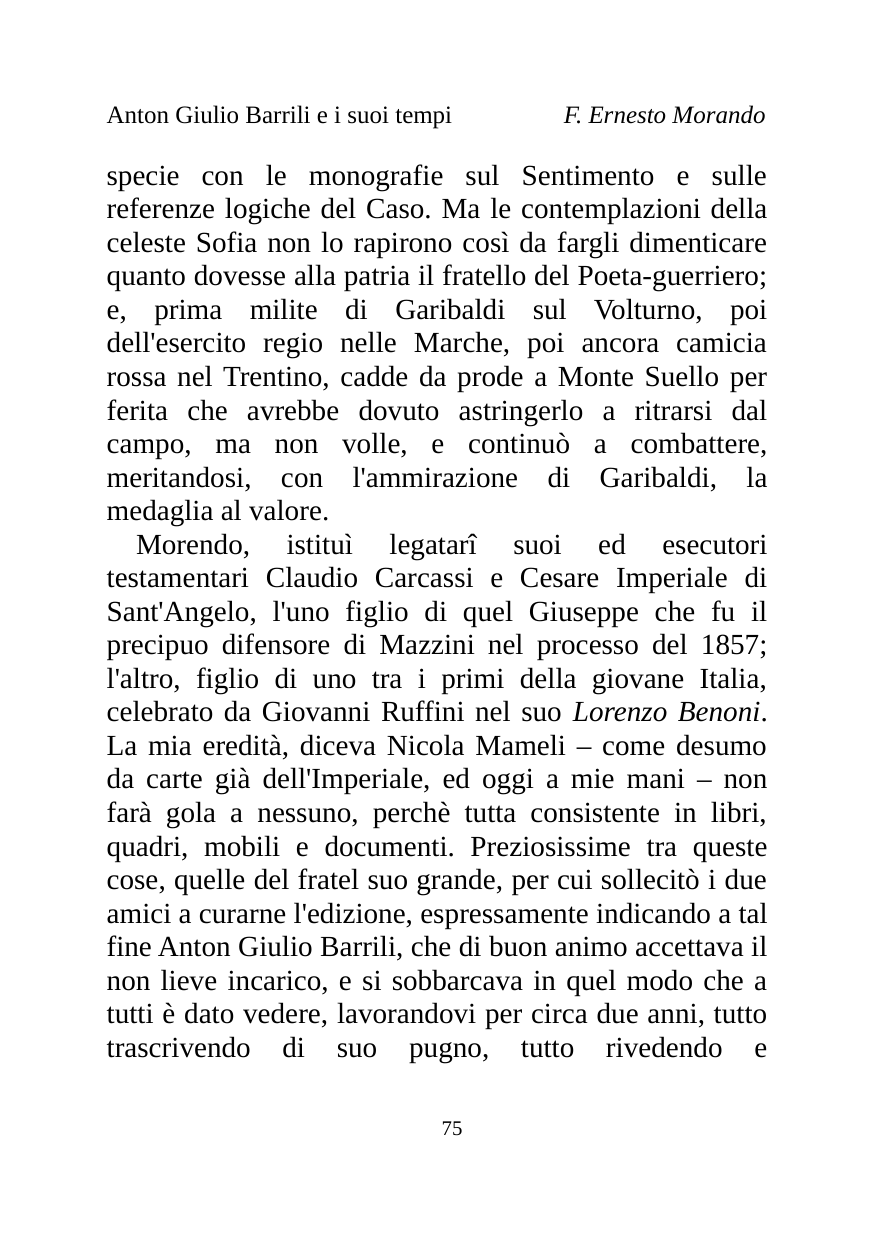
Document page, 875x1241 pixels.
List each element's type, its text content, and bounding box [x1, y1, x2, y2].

text specie con le monografie sul Sentimento e sulle referenze logiche del Caso. Ma le contemplazioni della celeste Sofia non lo rapirono così da fargli dimenticare quanto dovesse alla patria il fratello del Poeta-guerriero; e, prima milite di Garibaldi sul Volturno, poi dell'esercito regio nelle Marche, poi ancora camicia rossa nel Trentino, cadde da prode a Monte Suello per ferita che avrebbe dovuto astringerlo a ritrarsi dal campo, ma non volle, e continuò a combattere, meritandosi, con l'ammirazione di Garibaldi, la medaglia al valore. [106, 158, 768, 527]
text Morendo, istituì legatarî suoi ed esecutori testamentari Claudio Carcassi e Cesare Imperiale di Sant'Angelo, l'uno figlio di quel Giuseppe che fu il precipuo difensore di Mazzini nel processo del 1857; l'altro, figlio di uno tra i primi della giovane Italia, celebrato da Giovanni Ruffini nel suo Lorenzo Benoni. La mia eredità, diceva Nicola Mameli – come desumo da carte già dell'Imperiale, ed oggi a mie mani – non farà gola a nessuno, perchè tutta consistente in libri, quadri, mobili e documenti. Preziosissime tra queste cose, quelle del fratel suo grande, per cui sollecitò i due amici a curarne l'edizione, espressamente indicando a tal fine Anton Giulio Barrili, che di buon animo accettava il non lieve incarico, e si sobbarcava in quel modo che a tutti è dato vedere, lavorandovi per circa due anni, tutto trascrivendo di suo pugno, tutto rivedendo e [106, 527, 768, 1063]
